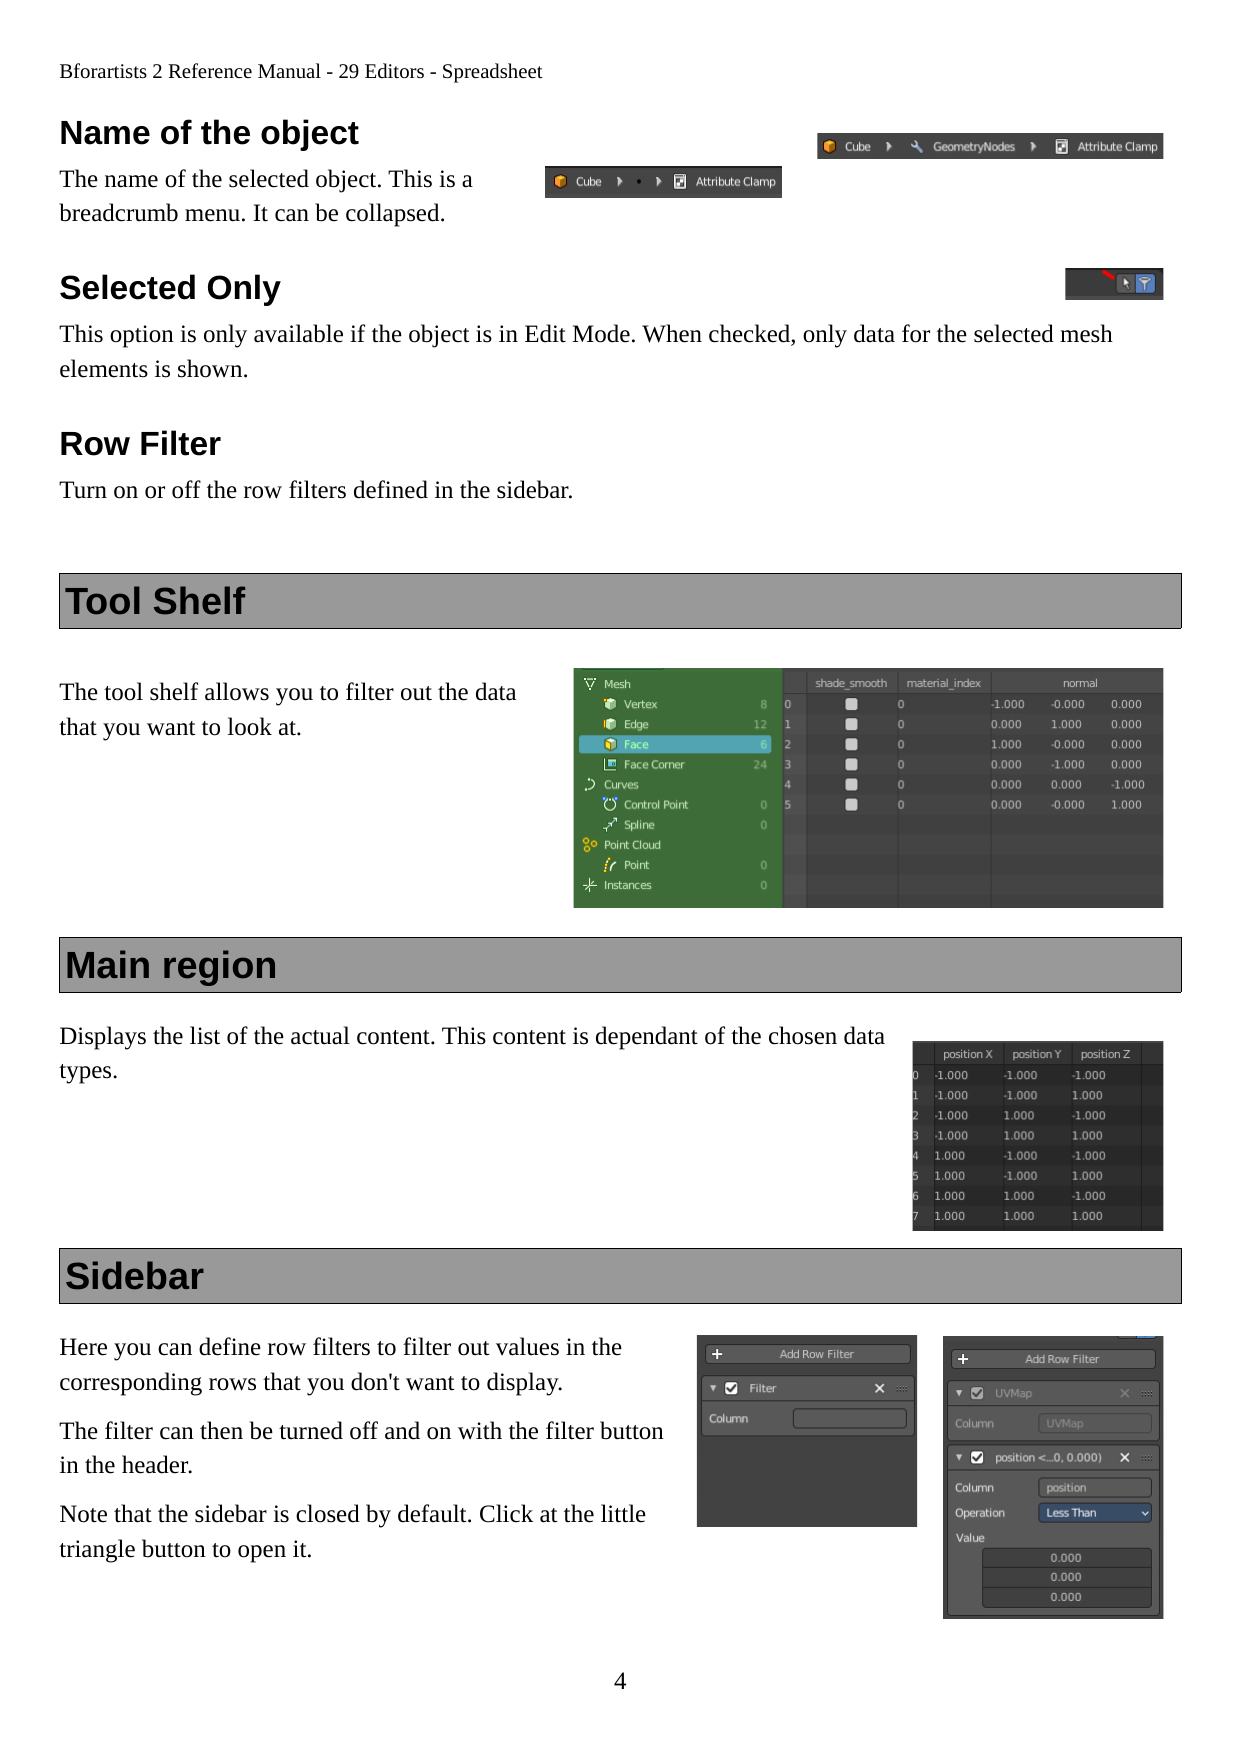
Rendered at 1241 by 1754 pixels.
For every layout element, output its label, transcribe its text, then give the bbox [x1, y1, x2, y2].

text Displays the list of the actual content. This content is dependant of the chosen data types. [59, 1021, 1181, 1084]
text This option is only available if the object is in Edit Mode. When checked, only data for the selected mesh elements is shown. [59, 319, 1181, 382]
picture [696, 1335, 918, 1527]
picture [943, 1336, 1164, 1619]
text The tool shelf allows you to filter out the data that you want to look at. [59, 677, 573, 741]
table_header Main region [60, 938, 1181, 992]
text Note that the sidebar is closed by default. Click at the little triangle button to open it. [59, 1499, 943, 1562]
subtitle Selected Only [59, 268, 1181, 307]
subtitle Row Filter [59, 424, 1181, 462]
text [918, 1416, 943, 1479]
picture [545, 166, 782, 198]
text The name of the selected object. This is a breadcrumb menu. It can be collapsed. [59, 164, 1181, 227]
text Turn on or off the row filters defined in the sidebar. [59, 475, 1181, 503]
picture [573, 668, 1164, 908]
table_header Sidebar [60, 1249, 1181, 1303]
picture [817, 133, 1164, 159]
table_header Tool Shelf [60, 574, 1181, 628]
picture [1065, 268, 1164, 300]
text The filter can then be turned off and on with the filter button in the header. [59, 1416, 696, 1479]
picture [912, 1041, 1164, 1231]
subtitle Name of the object [59, 113, 1181, 151]
text Here you can define row filters to filter out values in the corresponding rows that you don't want to display. [59, 1332, 1181, 1395]
